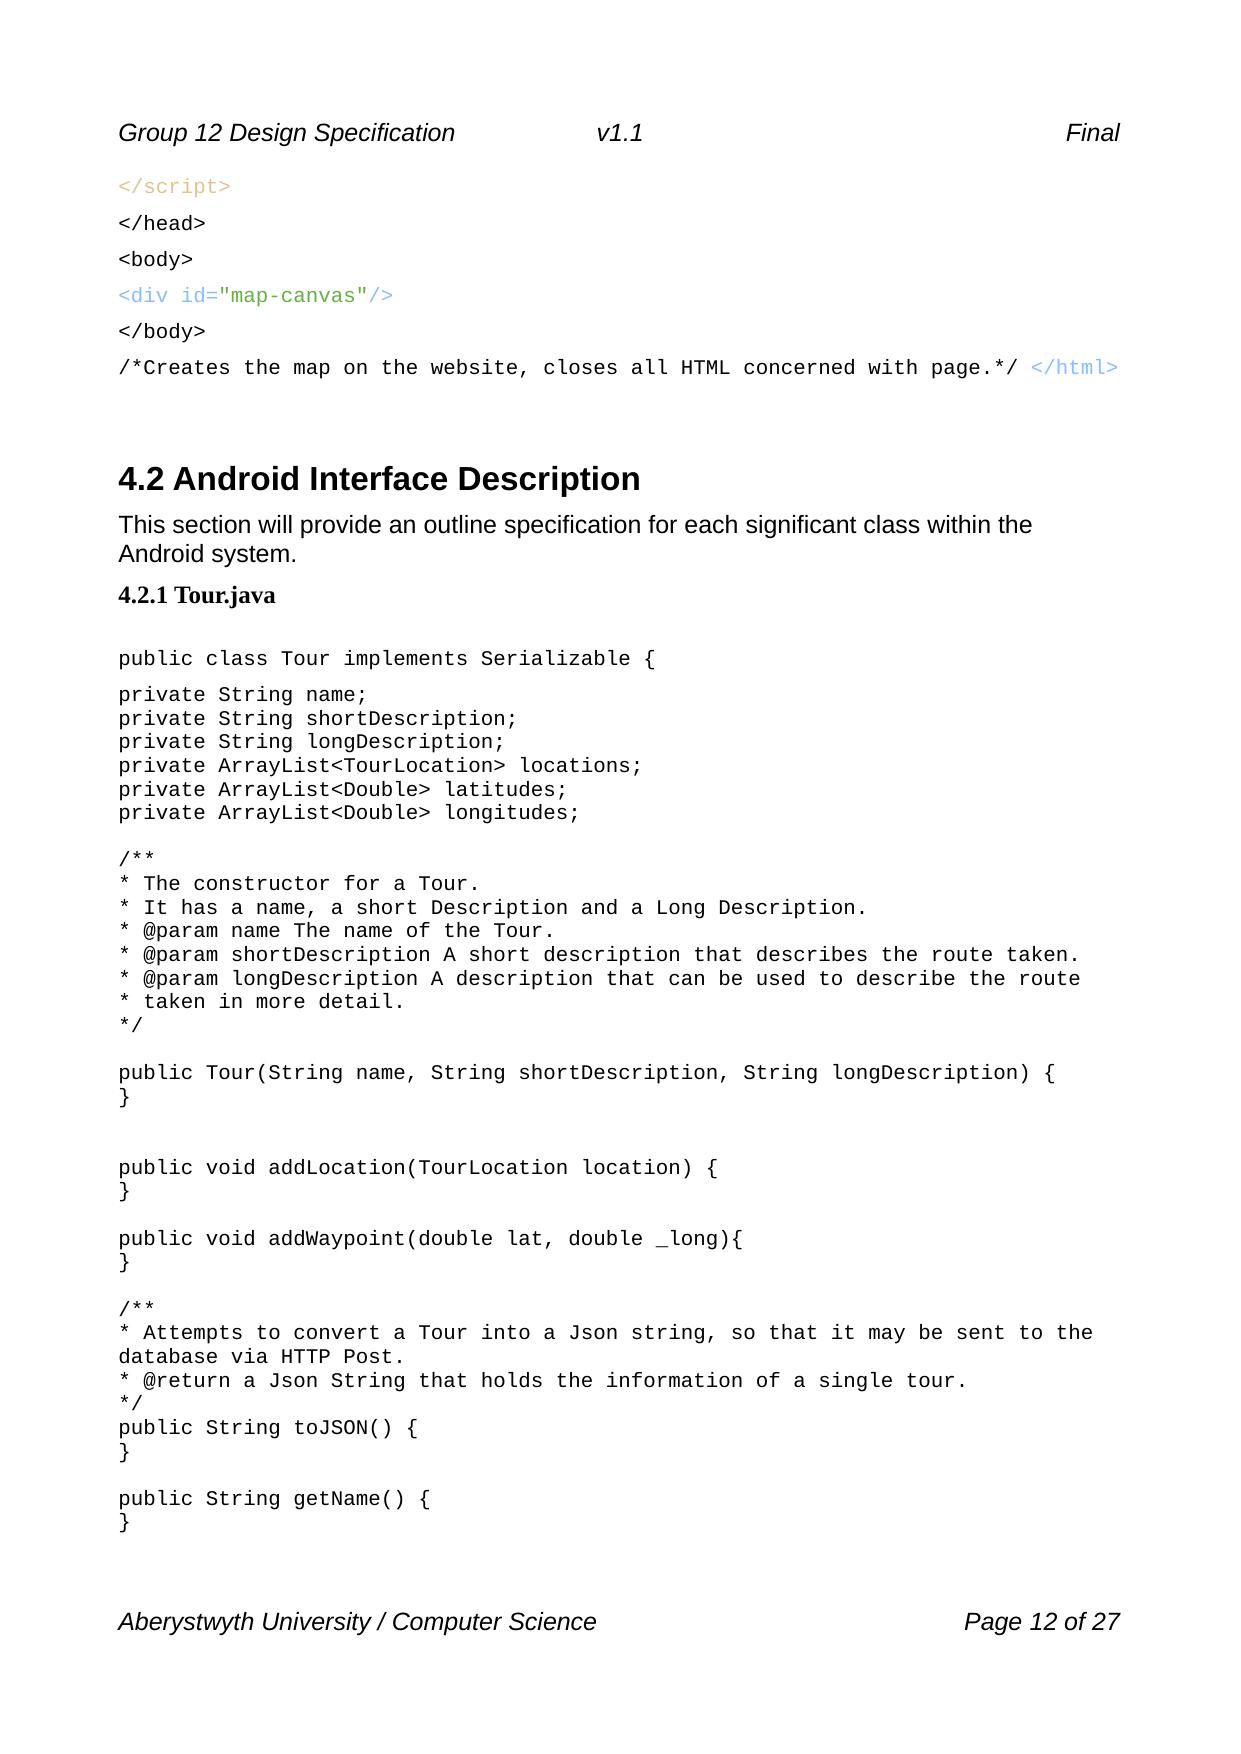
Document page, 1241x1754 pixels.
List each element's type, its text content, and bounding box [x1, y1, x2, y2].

text public String toJSON() { [118, 1417, 1122, 1441]
text public void addLocation(TourLocation location) { [118, 1157, 1122, 1181]
text * @return a Json String that holds the information of a single tour. [118, 1370, 1122, 1393]
text </script> [118, 176, 1122, 200]
text <div id="map-canvas"/> [118, 285, 1122, 308]
text * @param longDescription A description that can be used to describe the route [118, 968, 1122, 991]
text } [118, 1512, 1122, 1535]
text */ [118, 1393, 1122, 1417]
text * Attempts to convert a Tour into a Json string, so that it may be sent to the database via HTTP Post. [118, 1322, 1122, 1370]
text } [118, 1181, 1122, 1204]
text This section will provide an outline specification for each significant class within the Android system. [118, 510, 1122, 568]
text /*Creates the map on the website, closes all HTML concerned with page.*/ </html> [118, 357, 1122, 381]
text private ArrayList<TourLocation> locations; [118, 755, 1122, 778]
text private String name; [118, 684, 1122, 708]
text public void addWaypoint(double lat, double _long){ [118, 1228, 1122, 1251]
text </head> [118, 213, 1122, 236]
text public String getName() { [118, 1488, 1122, 1512]
text * @param shortDescription A short description that describes the route taken. [118, 944, 1122, 968]
text </body> [118, 321, 1122, 345]
text * It has a name, a short Description and a Long Description. [118, 897, 1122, 920]
text public Tour(String name, String shortDescription, String longDescription) { [118, 1062, 1122, 1086]
text } [118, 1251, 1122, 1275]
text private ArrayList<Double> latitudes; [118, 778, 1122, 802]
text } [118, 1086, 1122, 1109]
text private String shortDescription; [118, 708, 1122, 731]
text 4.2.1 Tour.java [118, 580, 1122, 609]
text private ArrayList<Double> longitudes; [118, 802, 1122, 826]
subtitle 4.2 Android Interface Description [118, 459, 1122, 498]
text * taken in more detail. [118, 991, 1122, 1015]
text /** [118, 1299, 1122, 1322]
text private String longDescription; [118, 731, 1122, 755]
text * @param name The name of the Tour. [118, 920, 1122, 944]
text public class Tour implements Serializable { [118, 621, 1122, 671]
text /** [118, 849, 1122, 873]
text */ [118, 1015, 1122, 1039]
text * The constructor for a Tour. [118, 873, 1122, 897]
text <body> [118, 249, 1122, 272]
text } [118, 1441, 1122, 1464]
